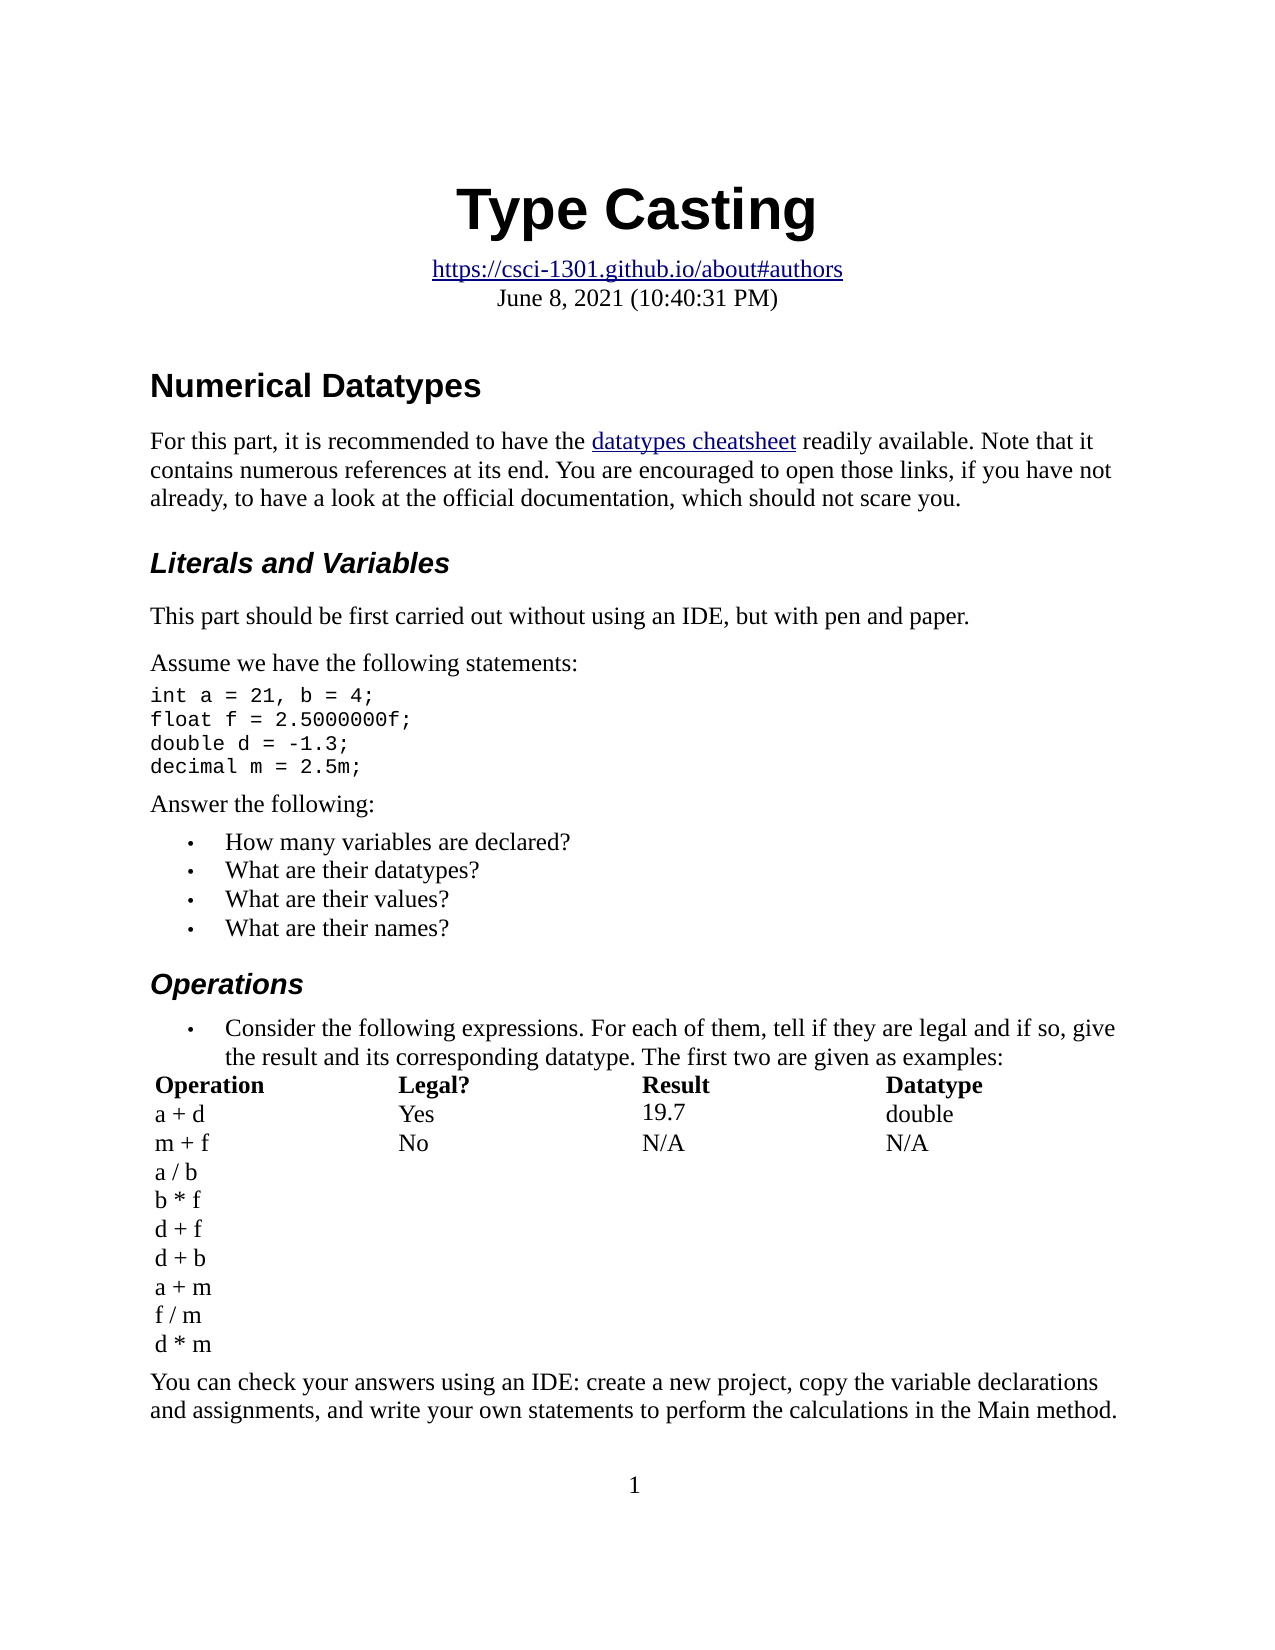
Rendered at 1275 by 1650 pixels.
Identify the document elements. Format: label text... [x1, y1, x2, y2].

table_cell [881, 1300, 1125, 1329]
subtitle Numerical Datatypes [150, 366, 1125, 404]
table_cell a + d [150, 1099, 394, 1128]
table_cell [881, 1185, 1125, 1214]
text June 8, 2021 (10:40:31 PM) [150, 283, 1125, 312]
table_cell d + f [150, 1214, 394, 1243]
table_cell No [394, 1128, 637, 1157]
table_cell [881, 1272, 1125, 1300]
table_cell [638, 1099, 881, 1128]
table_cell [881, 1329, 1125, 1358]
table_cell [394, 1272, 637, 1300]
text This part should be first carried out without using an IDE, but with pen and paper. [150, 601, 1125, 630]
text You can check your answers using an IDE: create a new project, copy the variable declarations and assignments, and write your own statements to perform the calculations in the Main method. [150, 1367, 1125, 1424]
table_cell [638, 1157, 881, 1185]
table_cell f / m [150, 1300, 394, 1329]
list How many variables are declared? [187, 827, 1125, 856]
subtitle Literals and Variables [150, 546, 1125, 580]
table_cell [394, 1300, 637, 1329]
table_cell [394, 1329, 637, 1358]
text Assume we have the following statements: [150, 648, 1125, 677]
table_cell N/A [881, 1128, 1125, 1157]
table_cell [881, 1243, 1125, 1272]
text For this part, it is recommended to have the datatypes cheatsheet readily available. Note that it contains numerous references at its end. You are encouraged to open those links, if you have not already, to have a look at the official documentation, which should not scare you. [150, 426, 1125, 512]
table_cell [638, 1243, 881, 1272]
list What are their datatypes? [187, 856, 1125, 884]
table_cell d + b [150, 1243, 394, 1272]
list Consider the following expressions. For each of them, tell if they are legal and if so, give the result and its corresponding datatype. The first two are given as examples: [187, 1013, 1125, 1070]
table_cell N/A [638, 1128, 881, 1157]
table_cell [638, 1300, 881, 1329]
table_cell [881, 1214, 1125, 1243]
text Answer the following: [150, 789, 1125, 818]
table_cell [638, 1272, 881, 1300]
table_header Legal? [394, 1070, 637, 1099]
table_cell [638, 1214, 881, 1243]
text https://csci-1301.github.io/about#authors [150, 254, 1125, 283]
table_cell [394, 1185, 637, 1214]
text int a = 21, b = 4; [150, 686, 1125, 709]
table_header Result [638, 1070, 881, 1099]
table_cell Yes [394, 1099, 637, 1128]
table_cell [638, 1329, 881, 1358]
table_cell a + m [150, 1272, 394, 1300]
text decimal m = 2.5m; [150, 756, 1125, 780]
table_header Operation [150, 1070, 394, 1099]
text float f = 2.5000000f; [150, 709, 1125, 733]
list What are their names? [187, 913, 1125, 942]
list What are their values? [187, 884, 1125, 913]
table_cell [394, 1214, 637, 1243]
table_header Datatype [881, 1070, 1125, 1099]
title Type Casting [150, 175, 1125, 242]
table_cell b * f [150, 1185, 394, 1214]
table_cell d * m [150, 1329, 394, 1358]
text double d = -1.3; [150, 733, 1125, 756]
table_cell a / b [150, 1157, 394, 1185]
table_cell [638, 1185, 881, 1214]
table_cell [394, 1157, 637, 1185]
subtitle Operations [150, 967, 1125, 1000]
table_cell [881, 1157, 1125, 1185]
table_cell [394, 1243, 637, 1272]
table_cell m + f [150, 1128, 394, 1157]
table_cell double [881, 1099, 1125, 1128]
